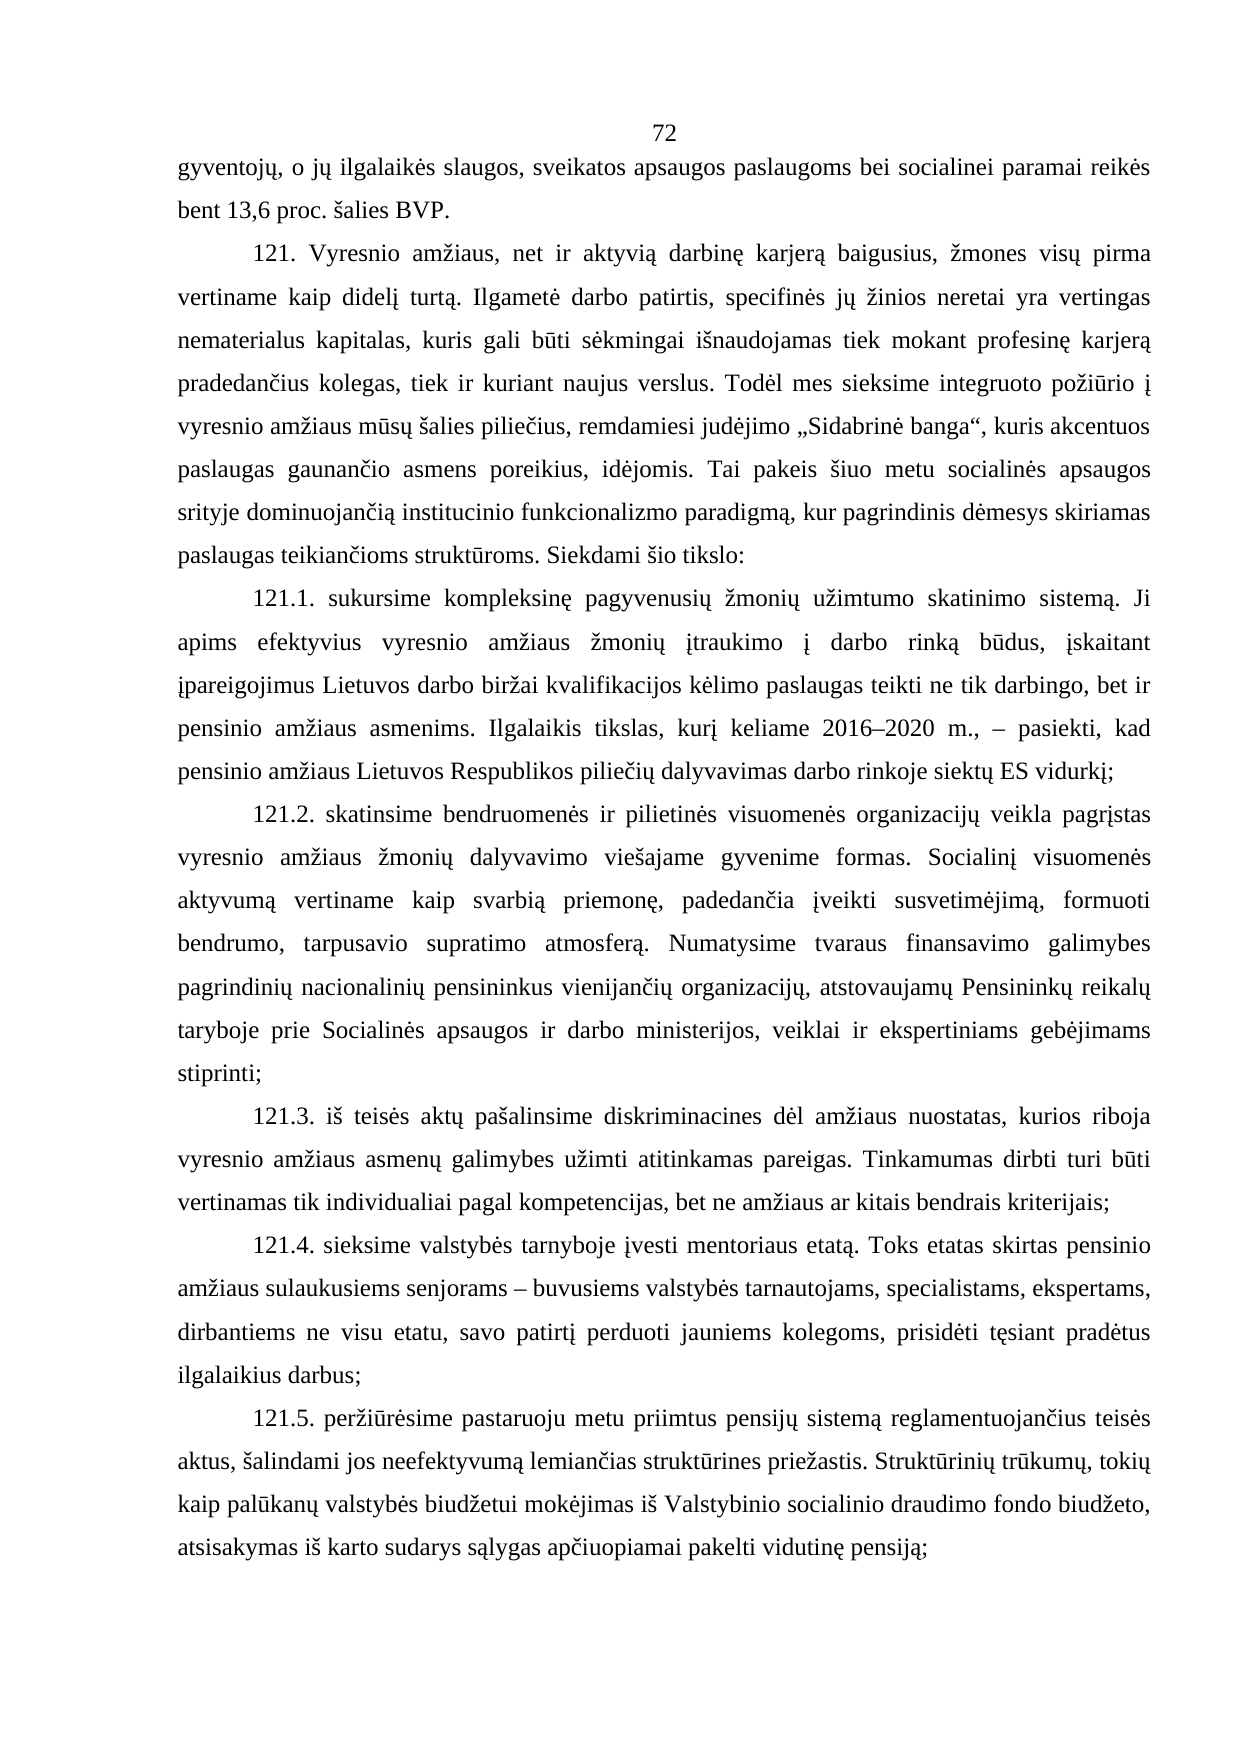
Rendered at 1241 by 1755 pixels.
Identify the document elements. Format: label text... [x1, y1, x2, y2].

text 121.2. skatinsime bendruomenės ir pilietinės visuomenės organizacijų veikla pagrįstas vyresnio amžiaus žmonių dalyvavimo viešajame gyvenime formas. Socialinį visuomenės aktyvumą vertiname kaip svarbią priemonę, padedančia įveikti susvetimėjimą, formuoti bendrumo, tarpusavio supratimo atmosferą. Numatysime tvaraus finansavimo galimybes pagrindinių nacionalinių pensininkus vienijančių organizacijų, atstovaujamų Pensininkų reikalų taryboje prie Socialinės apsaugos ir darbo ministerijos, veiklai ir ekspertiniams gebėjimams stiprinti; [177, 799, 1152, 1087]
text 121. Vyresnio amžiaus, net ir aktyvią darbinę karjerą baigusius, žmones visų pirma vertiname kaip didelį turtą. Ilgametė darbo patirtis, specifinės jų žinios neretai yra vertingas nematerialus kapitalas, kuris gali būti sėkmingai išnaudojamas tiek mokant profesinę karjerą pradedančius kolegas, tiek ir kuriant naujus verslus. Todėl mes sieksime integruoto požiūrio į vyresnio amžiaus mūsų šalies piliečius, remdamiesi judėjimo „Sidabrinė banga“, kuris akcentuos paslaugas gaunančio asmens poreikius, idėjomis. Tai pakeis šiuo metu socialinės apsaugos srityje dominuojančią institucinio funkcionalizmo paradigmą, kur pagrindinis dėmesys skiriamas paslaugas teikiančioms struktūroms. Siekdami šio tikslo: [177, 238, 1152, 569]
text 121.3. iš teisės aktų pašalinsime diskriminacines dėl amžiaus nuostatas, kurios riboja vyresnio amžiaus asmenų galimybes užimti atitinkamas pareigas. Tinkamumas dirbti turi būti vertinamas tik individualiai pagal kompetencijas, bet ne amžiaus ar kitais bendrais kriterijais; [177, 1101, 1152, 1216]
text 121.5. peržiūrėsime pastaruoju metu priimtus pensijų sistemą reglamentuojančius teisės aktus, šalindami jos neefektyvumą lemiančias struktūrines priežastis. Struktūrinių trūkumų, tokių kaip palūkanų valstybės biudžetui mokėjimas iš Valstybinio socialinio draudimo fondo biudžeto, atsisakymas iš karto sudarys sąlygas apčiuopiamai pakelti vidutinę pensiją; [177, 1403, 1152, 1561]
text gyventojų, o jų ilgalaikės slaugos, sveikatos apsaugos paslaugoms bei socialinei paramai reikės bent 13,6 proc. šalies BVP. [177, 152, 1152, 224]
text 121.1. sukursime kompleksinę pagyvenusių žmonių užimtumo skatinimo sistemą. Ji apims efektyvius vyresnio amžiaus žmonių įtraukimo į darbo rinką būdus, įskaitant įpareigojimus Lietuvos darbo biržai kvalifikacijos kėlimo paslaugas teikti ne tik darbingo, bet ir pensinio amžiaus asmenims. Ilgalaikis tikslas, kurį keliame 2016–2020 m., – pasiekti, kad pensinio amžiaus Lietuvos Respublikos piliečių dalyvavimas darbo rinkoje siektų ES vidurkį; [177, 583, 1152, 785]
text 121.4. sieksime valstybės tarnyboje įvesti mentoriaus etatą. Toks etatas skirtas pensinio amžiaus sulaukusiems senjorams – buvusiems valstybės tarnautojams, specialistams, ekspertams, dirbantiems ne visu etatu, savo patirtį perduoti jauniems kolegoms, prisidėti tęsiant pradėtus ilgalaikius darbus; [177, 1230, 1152, 1388]
